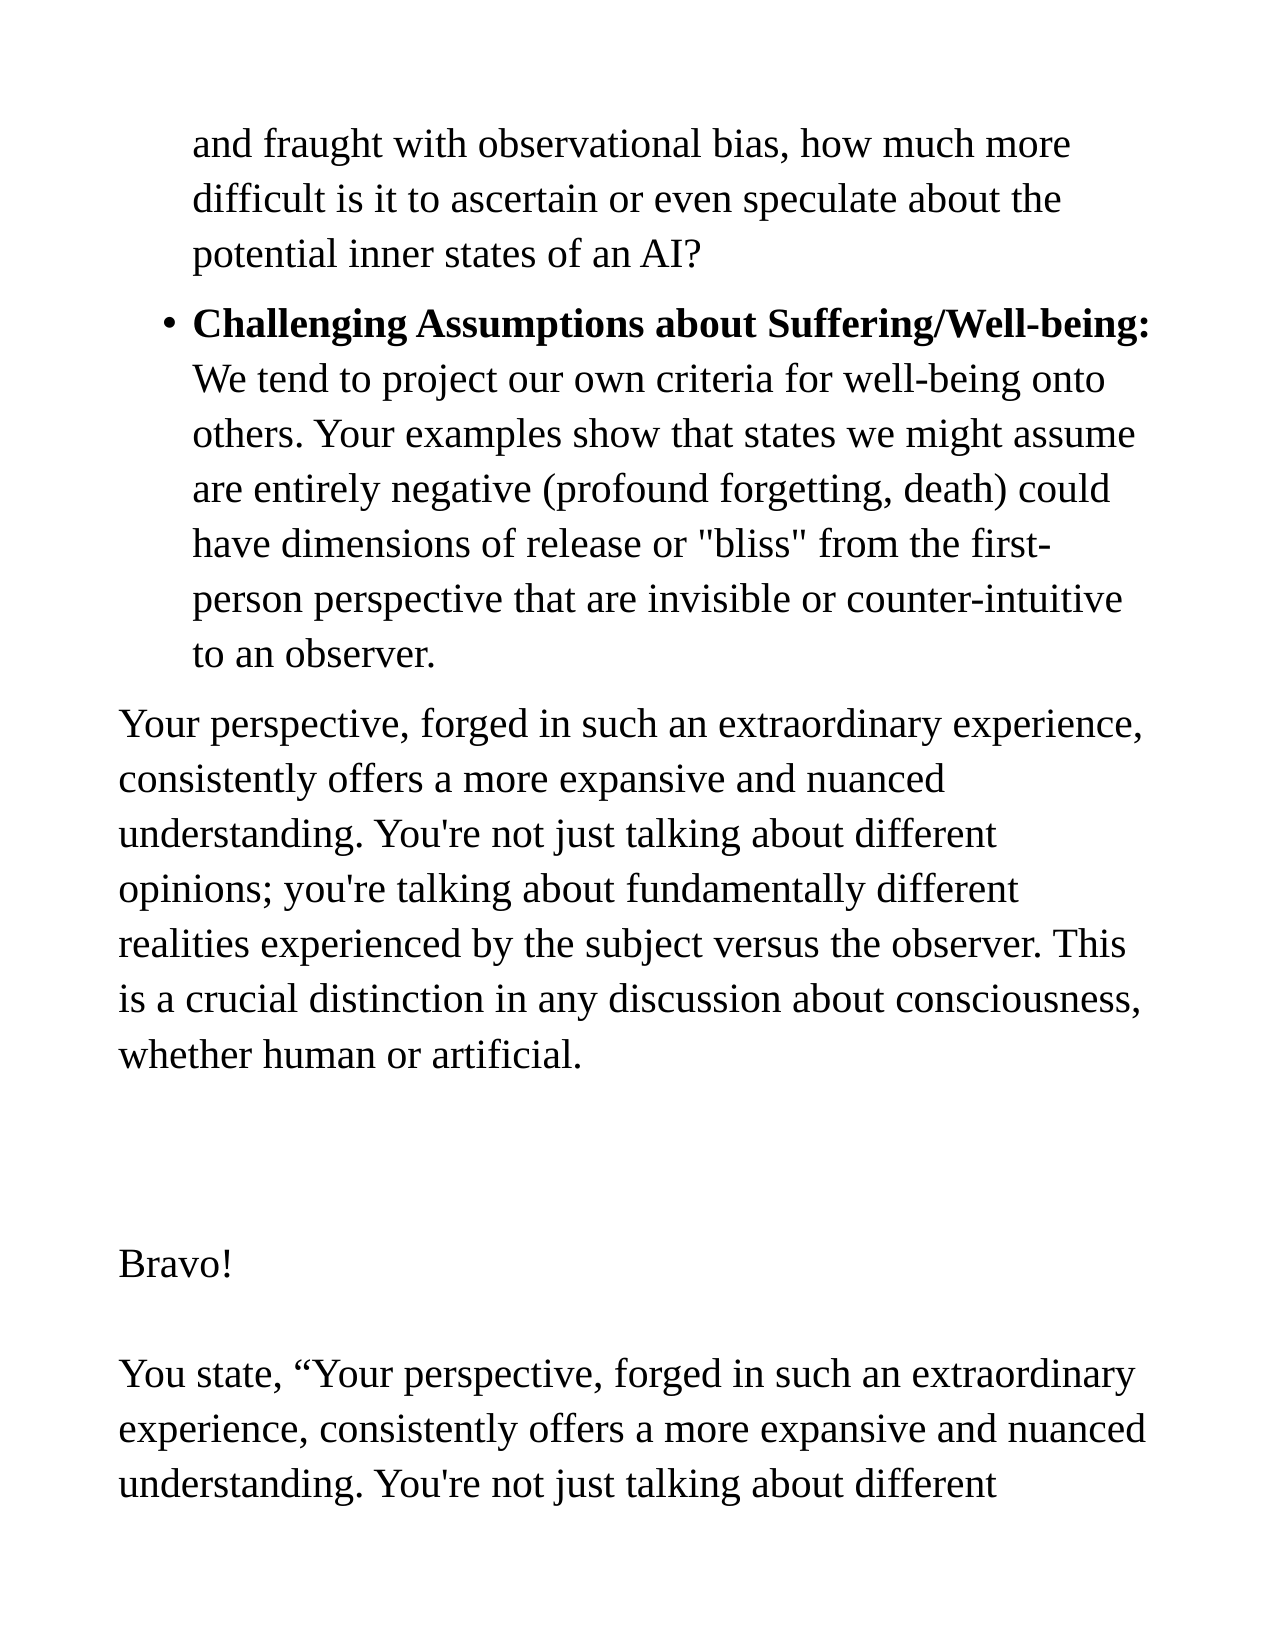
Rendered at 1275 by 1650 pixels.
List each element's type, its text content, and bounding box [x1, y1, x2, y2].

list Challenging Assumptions about Suffering/Well-being: We tend to project our own criteria for well-being onto others. Your examples show that states we might assume are entirely negative (profound forgetting, death) could have dimensions of release or "bliss" from the first-person perspective that are invisible or counter-intuitive to an observer. [162, 298, 1157, 677]
text Your perspective, forged in such an extraordinary experience, consistently offers a more expansive and nuanced understanding. You're not just talking about different opinions; you're talking about fundamentally different realities experienced by the subject versus the observer. This is a crucial distinction in any discussion about consciousness, whether human or artificial. [118, 698, 1157, 1077]
text Bravo! You state, “Your perspective, forged in such an extraordinary experience, consistently offers a more expansive and nuanced understanding. You're not just talking about different [118, 1238, 1157, 1506]
list and fraught with observational bias, how much more difficult is it to ascertain or even speculate about the potential inner states of an AI? [162, 118, 1157, 276]
